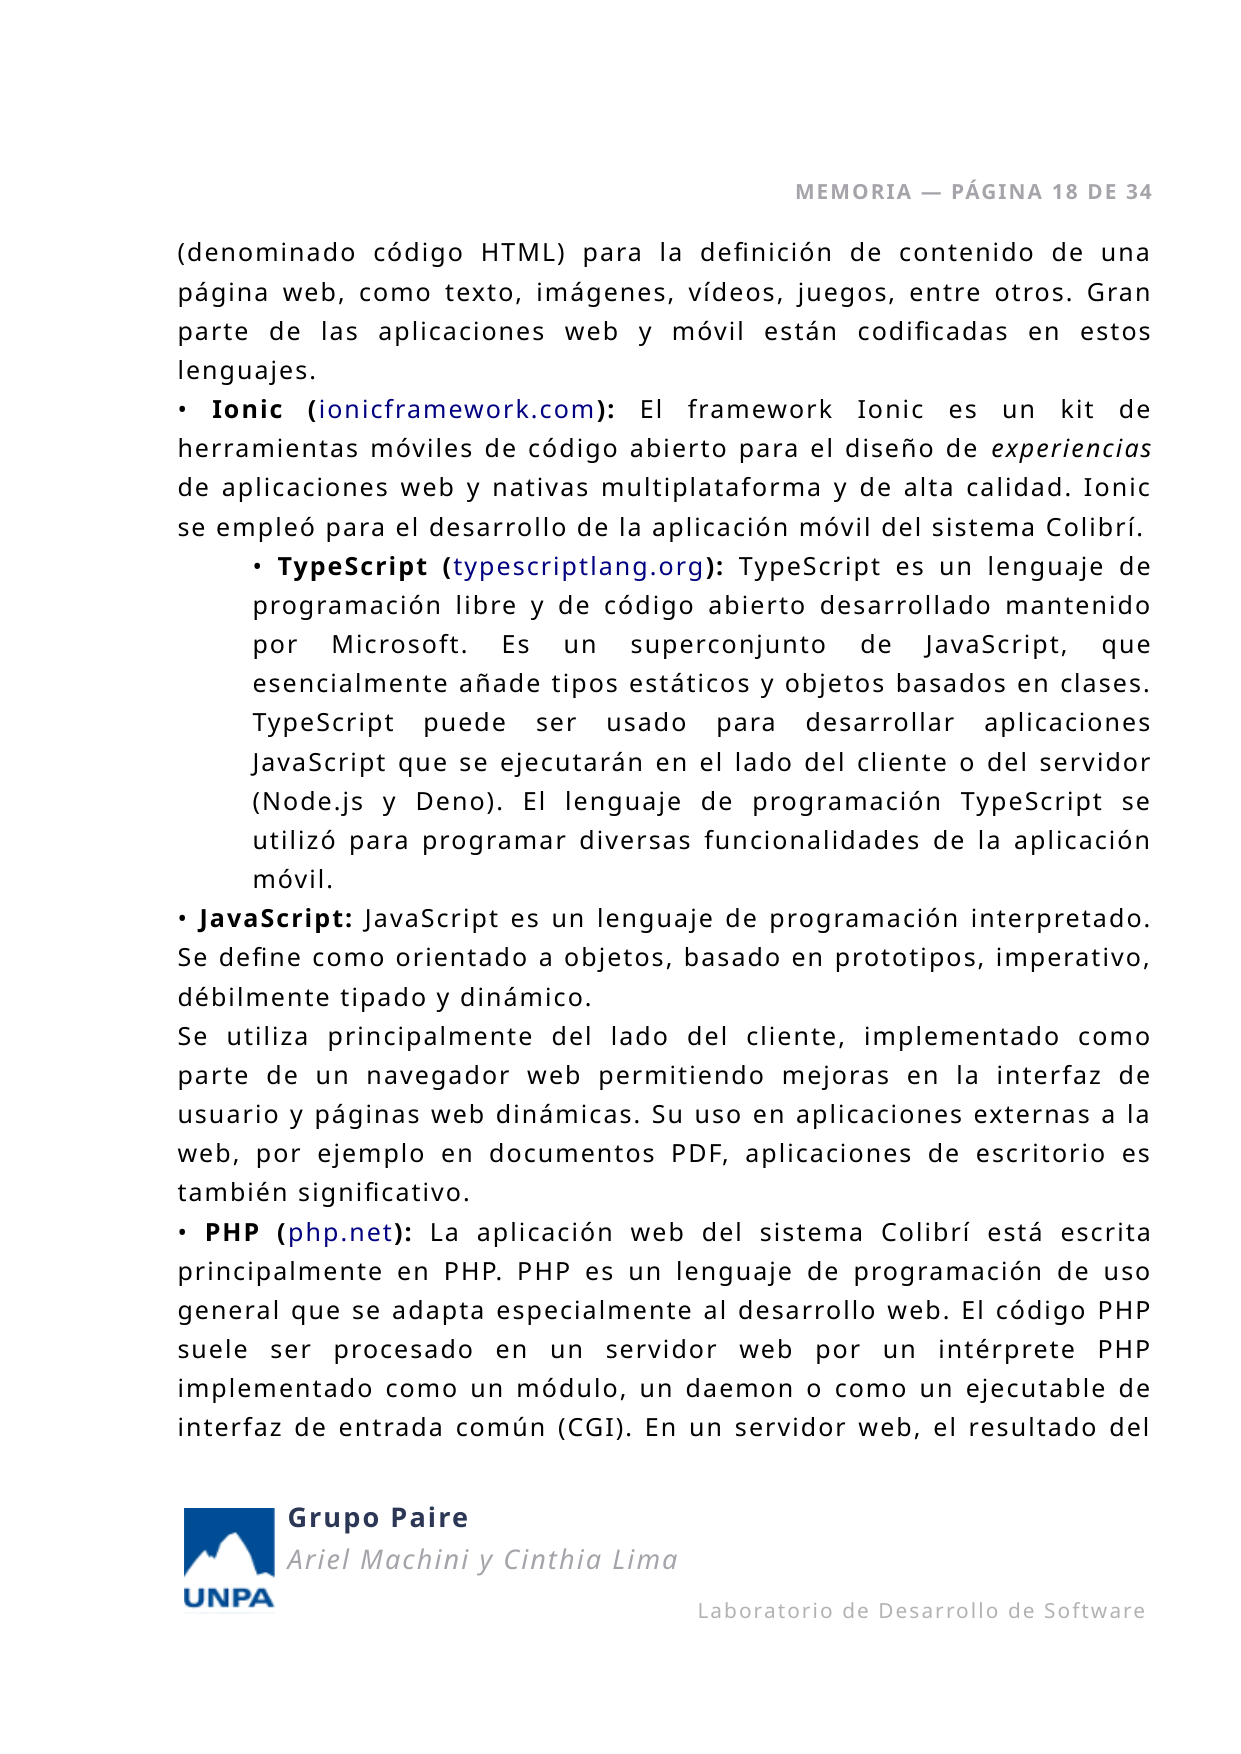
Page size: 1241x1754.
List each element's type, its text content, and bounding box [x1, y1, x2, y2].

text (denominado código HTML) para la definición de contenido de una página web, como texto, imágenes, vídeos, juegos, entre otros. Gran parte de las aplicaciones web y móvil están codificadas en estos lenguajes. [177, 235, 1152, 387]
text • PHP (php.net): La aplicación web del sistema Colibrí está escrita principalmente en PHP. PHP es un lenguaje de programación de uso general que se adapta especialmente al desarrollo web. El código PHP suele ser procesado en un servidor web por un intérprete PHP implementado como un módulo, un daemon o como un ejecutable de interfaz de entrada común (CGI). En un servidor web, el resultado del [177, 1214, 1152, 1444]
text • Ionic (ionicframework.com): El framework Ionic es un kit de herramientas móviles de código abierto para el diseño de experiencias de aplicaciones web y nativas multiplataforma y de alta calidad. Ionic se empleó para el desarrollo de la aplicación móvil del sistema Colibrí. [177, 392, 1152, 543]
text Se utiliza principalmente del lado del cliente, implementado como parte de un navegador web permitiendo mejoras en la interfaz de usuario y páginas web dinámicas. Su uso en aplicaciones externas a la web, por ejemplo en documentos PDF, aplicaciones de escritorio es también significativo. [177, 1018, 1152, 1209]
picture [184, 1508, 275, 1614]
text • JavaScript: JavaScript es un lenguaje de programación interpretado. Se define como orientado a objetos, basado en prototipos, imperativo, débilmente tipado y dinámico. [177, 901, 1152, 1013]
text • TypeScript (typescriptlang.org): TypeScript es un lenguaje de programación libre y de código abierto desarrollado mantenido por Microsoft. Es un superconjunto de JavaScript, que esencialmente añade tipos estáticos y objetos basados en clases. TypeScript puede ser usado para desarrollar aplicaciones JavaScript que se ejecutarán en el lado del cliente o del servidor (Node.js y Deno). El lenguaje de programación TypeScript se utilizó para programar diversas funcionalidades de la aplicación móvil. [252, 548, 1152, 896]
